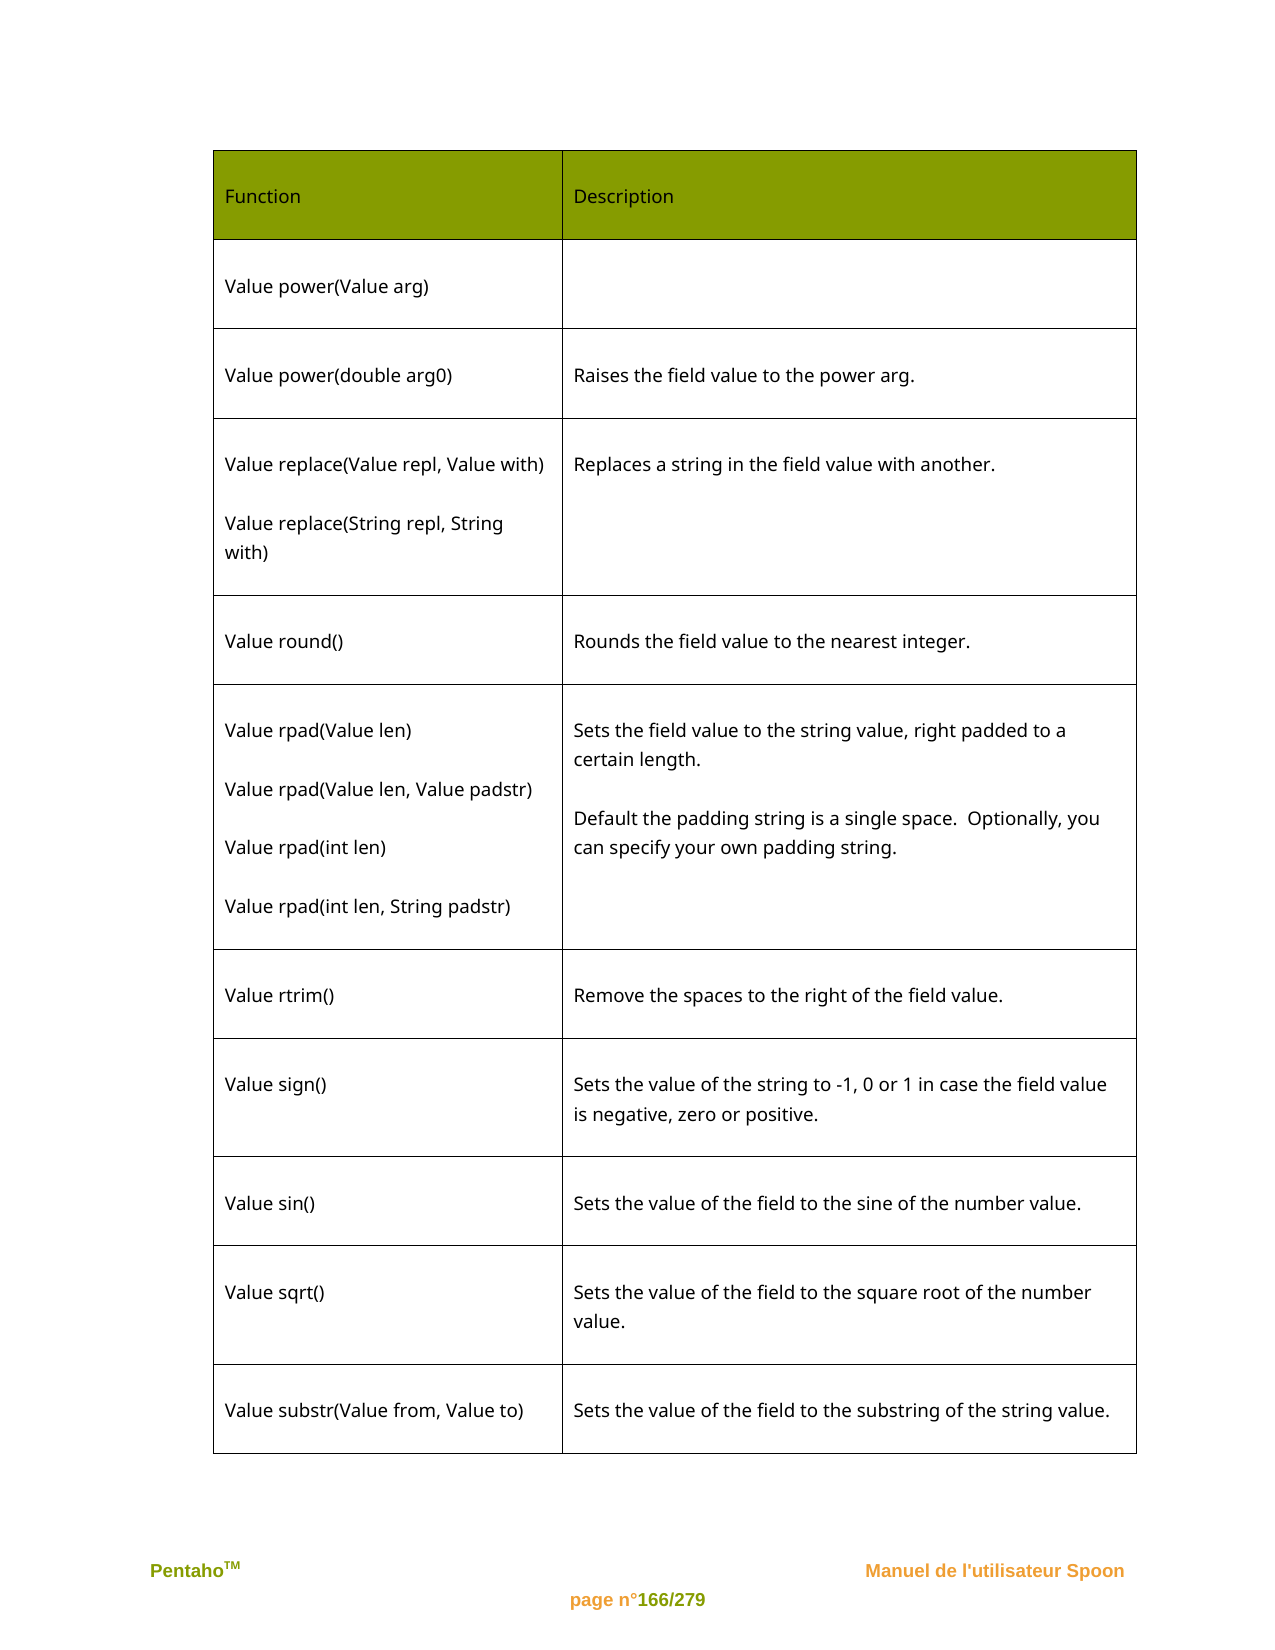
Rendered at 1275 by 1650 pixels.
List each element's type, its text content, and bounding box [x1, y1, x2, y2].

table_cell Value rtrim() [214, 950, 562, 1038]
table_cell Sets the value of the field to the square root of the number value. [563, 1246, 1136, 1364]
table_cell Value sqrt() [214, 1246, 562, 1364]
table_cell Replaces a string in the field value with another. [563, 419, 1136, 594]
table_cell Value rpad(Value len) Value rpad(Value len, Value padstr) Value rpad(int len) Value rpad(int len, String padstr) [214, 685, 562, 949]
table_cell Value sin() [214, 1157, 562, 1245]
table_cell Value round() [214, 596, 562, 684]
table_header Description [563, 151, 1136, 239]
table_cell Raises the field value to the power arg. [563, 329, 1136, 417]
table_cell Sets the field value to the string value, right padded to a certain length. Default the padding string is a single space. Optionally, you can specify your own padding string. [563, 685, 1136, 949]
table_cell Remove the spaces to the right of the field value. [563, 950, 1136, 1038]
table_cell [563, 240, 1136, 328]
table_cell Value replace(Value repl, Value with) Value replace(String repl, String with) [214, 419, 562, 594]
table_header Function [214, 151, 562, 239]
table_cell Sets the value of the string to -1, 0 or 1 in case the field value is negative, zero or positive. [563, 1039, 1136, 1156]
table_cell Value substr(Value from, Value to) [214, 1365, 562, 1453]
table_cell Value power(double arg0) [214, 329, 562, 417]
table_cell Rounds the field value to the nearest integer. [563, 596, 1136, 684]
table_cell Sets the value of the field to the sine of the number value. [563, 1157, 1136, 1245]
table_cell Value power(Value arg) [214, 240, 562, 328]
table_cell Sets the value of the field to the substring of the string value. [563, 1365, 1136, 1453]
table_cell Value sign() [214, 1039, 562, 1156]
